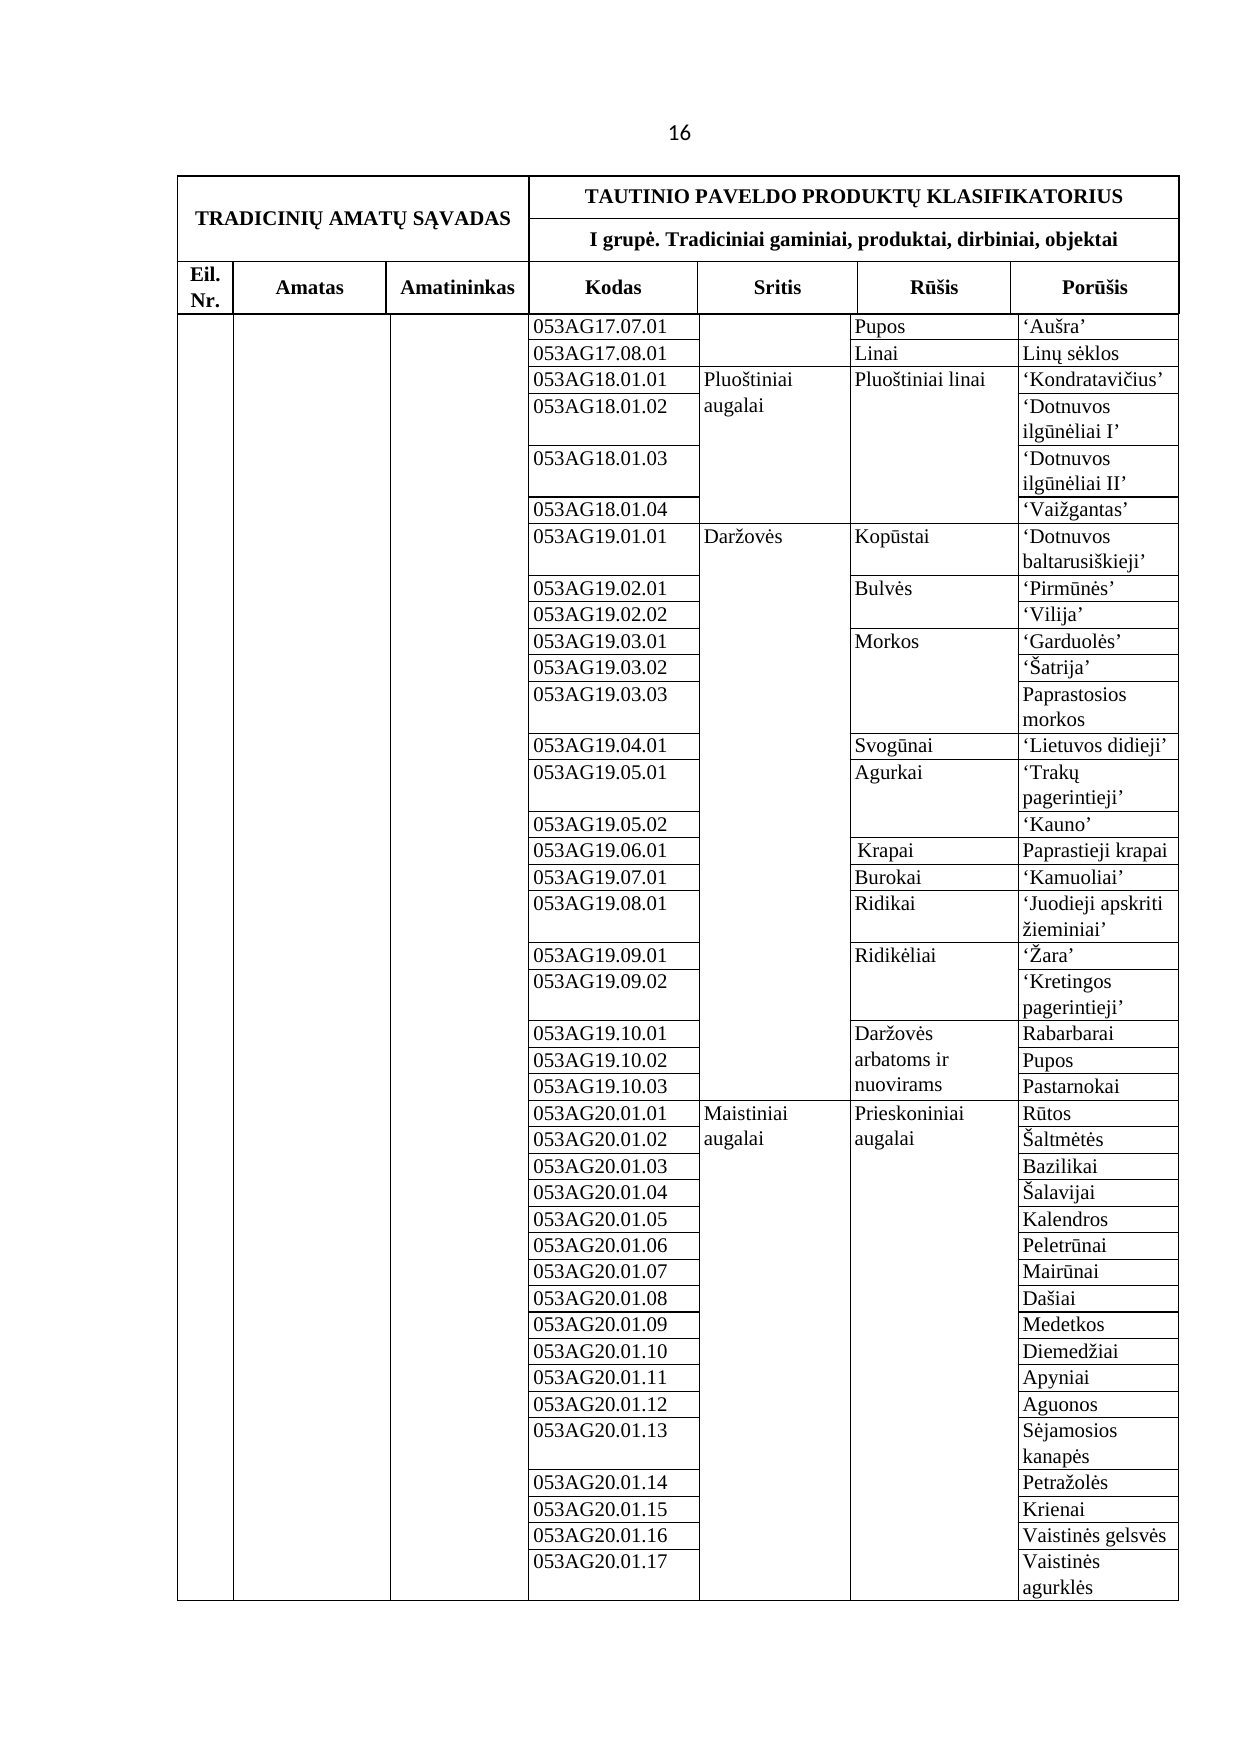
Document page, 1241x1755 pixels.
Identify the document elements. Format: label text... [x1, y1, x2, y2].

table_cell 053AG20.01.07 [529, 1260, 699, 1285]
table_cell 053AG20.01.17 [529, 1550, 699, 1600]
table_cell 053AG20.01.14 [529, 1470, 699, 1496]
table_cell Sritis [698, 262, 857, 313]
table_cell [700, 315, 850, 366]
table_cell 053AG20.01.03 [529, 1154, 699, 1179]
table_cell Vaistinės agurklės [1019, 1550, 1178, 1600]
table_cell 053AG19.09.02 [529, 970, 699, 1020]
table_cell ‘Kretingos pagerintieji’ [1019, 970, 1178, 1020]
table_cell 053AG20.01.05 [529, 1207, 699, 1232]
table_cell Dašiai [1019, 1286, 1178, 1311]
table_cell 053AG19.08.01 [529, 891, 699, 942]
table_cell Daržovės [700, 524, 850, 1100]
table_cell 053AG19.01.01 [529, 524, 699, 575]
table_cell Krienai [1019, 1497, 1178, 1522]
table_cell Ridikai [851, 891, 1018, 942]
table_cell 053AG20.01.15 [529, 1497, 699, 1522]
table_cell 053AG19.02.02 [529, 602, 699, 628]
table_cell 053AG19.03.02 [529, 655, 699, 681]
table_cell 053AG20.01.02 [529, 1127, 699, 1153]
table_cell Amatas [234, 262, 385, 313]
table_cell [391, 315, 528, 1600]
table_cell 053AG19.05.01 [529, 760, 699, 811]
table_cell ‘Vaižgantas’ [1019, 498, 1178, 523]
table_cell Kopūstai [851, 524, 1018, 575]
table_cell Bulvės [851, 576, 1018, 628]
table_cell 053AG19.03.03 [529, 682, 699, 732]
table_cell ‘Dotnuvos baltarusiškieji’ [1019, 524, 1178, 575]
table_cell Pupos [1019, 1048, 1178, 1073]
table_cell Porūšis [1011, 262, 1178, 313]
table_cell 053AG19.07.01 [529, 865, 699, 890]
table_cell ‘Dotnuvos ilgūnėliai II’ [1019, 446, 1178, 496]
table_cell Šalavijai [1019, 1180, 1178, 1206]
table_cell Maistiniai augalai [700, 1101, 850, 1600]
table_cell Sėjamosios kanapės [1019, 1418, 1178, 1469]
table_cell [234, 315, 390, 1600]
table_cell 053AG19.06.01 [529, 838, 699, 864]
table_header TRADICINIŲ AMATŲ SĄVADAS [178, 177, 528, 261]
table_cell Morkos [851, 629, 1018, 732]
table_cell Rūšis [858, 262, 1010, 313]
table_cell ‘Kamuoliai’ [1019, 865, 1178, 890]
table_cell ‘Garduolės’ [1019, 629, 1178, 654]
table_cell 053AG20.01.16 [529, 1523, 699, 1548]
table_cell 053AG18.01.04 [529, 498, 699, 523]
table_cell 053AG19.02.01 [529, 576, 699, 601]
table_cell Rabarbarai [1019, 1021, 1178, 1047]
table_cell 053AG20.01.06 [529, 1233, 699, 1258]
table_cell Pluoštiniai augalai [700, 367, 850, 523]
table_cell 053AG19.09.01 [529, 943, 699, 968]
table_cell 053AG20.01.08 [529, 1286, 699, 1311]
table_cell Aguonos [1019, 1392, 1178, 1417]
table_cell Linų sėklos [1019, 340, 1178, 366]
table_cell Kalendros [1019, 1207, 1178, 1232]
table_cell 053AG19.10.02 [529, 1048, 699, 1073]
table_cell Kodas [530, 262, 697, 313]
table_cell Pupos [851, 315, 1018, 339]
table_cell Mairūnai [1019, 1260, 1178, 1285]
table_cell 053AG19.03.01 [529, 629, 699, 654]
table_cell Paprastosios morkos [1019, 682, 1178, 732]
table_cell Medetkos [1019, 1313, 1178, 1338]
table_cell 053AG20.01.10 [529, 1339, 699, 1364]
table_cell Prieskoniniai augalai [851, 1101, 1018, 1600]
table_cell Vaistinės gelsvės [1019, 1523, 1178, 1548]
table_cell Šaltmėtės [1019, 1127, 1178, 1153]
table_cell Svogūnai [851, 734, 1018, 759]
table_cell Burokai [851, 865, 1018, 890]
table_cell 053AG20.01.13 [529, 1418, 699, 1469]
table_cell 053AG17.08.01 [529, 340, 699, 366]
table_cell 053AG19.10.03 [529, 1074, 699, 1100]
table_cell ‘Kondratavičius’ [1019, 367, 1178, 393]
table_cell 053AG19.04.01 [529, 734, 699, 759]
table_cell 053AG19.05.02 [529, 812, 699, 837]
table_cell Eil. Nr. [178, 262, 232, 313]
table_cell Daržovės arbatoms ir nuovirams [851, 1021, 1018, 1100]
table_cell Pastarnokai [1019, 1074, 1178, 1100]
table_cell ‘Šatrija’ [1019, 655, 1178, 681]
table_cell 053AG18.01.02 [529, 394, 699, 444]
table_cell ‘Vilija’ [1019, 602, 1178, 628]
table_cell Petražolės [1019, 1470, 1178, 1496]
table_cell 053AG20.01.12 [529, 1392, 699, 1417]
table_cell 053AG20.01.09 [529, 1313, 699, 1338]
table_cell 053AG20.01.11 [529, 1365, 699, 1391]
table_cell 053AG18.01.03 [529, 446, 699, 496]
table_cell ‘Juodieji apskriti žieminiai’ [1019, 891, 1178, 942]
table_cell Bazilikai [1019, 1154, 1178, 1179]
table_cell I grupė. Tradiciniai gaminiai, produktai, dirbiniai, objektai [530, 219, 1178, 261]
table_cell 053AG20.01.01 [529, 1101, 699, 1126]
table_cell Peletrūnai [1019, 1233, 1178, 1258]
table_cell Ridikėliai [851, 943, 1018, 1020]
table_header TAUTINIO PAVELDO PRODUKTŲ KLASIFIKATORIUS [530, 177, 1178, 217]
table_cell Apyniai [1019, 1365, 1178, 1391]
table_cell ‘Pirmūnės’ [1019, 576, 1178, 601]
table_cell Diemedžiai [1019, 1339, 1178, 1364]
table_cell 053AG20.01.04 [529, 1180, 699, 1206]
table_cell ‘Žara’ [1019, 943, 1178, 968]
table_cell ‘Kauno’ [1019, 812, 1178, 837]
table_cell Amatininkas [387, 262, 528, 313]
table_cell Pluoštiniai linai [851, 367, 1018, 523]
table_cell Linai [851, 340, 1018, 366]
table_cell ‘Aušra’ [1019, 315, 1178, 339]
table_cell Paprastieji krapai [1019, 838, 1178, 864]
table_cell ‘Lietuvos didieji’ [1019, 734, 1178, 759]
table_cell 053AG18.01.01 [529, 367, 699, 393]
table_cell Agurkai [851, 760, 1018, 837]
table_cell Rūtos [1019, 1101, 1178, 1126]
table_cell 053AG19.10.01 [529, 1021, 699, 1047]
table_cell 053AG17.07.01 [529, 315, 699, 339]
table_cell Krapai [851, 838, 1018, 864]
table_cell ‘Trakų pagerintieji’ [1019, 760, 1178, 811]
table_cell ‘Dotnuvos ilgūnėliai I’ [1019, 394, 1178, 444]
table_cell [178, 315, 233, 1600]
